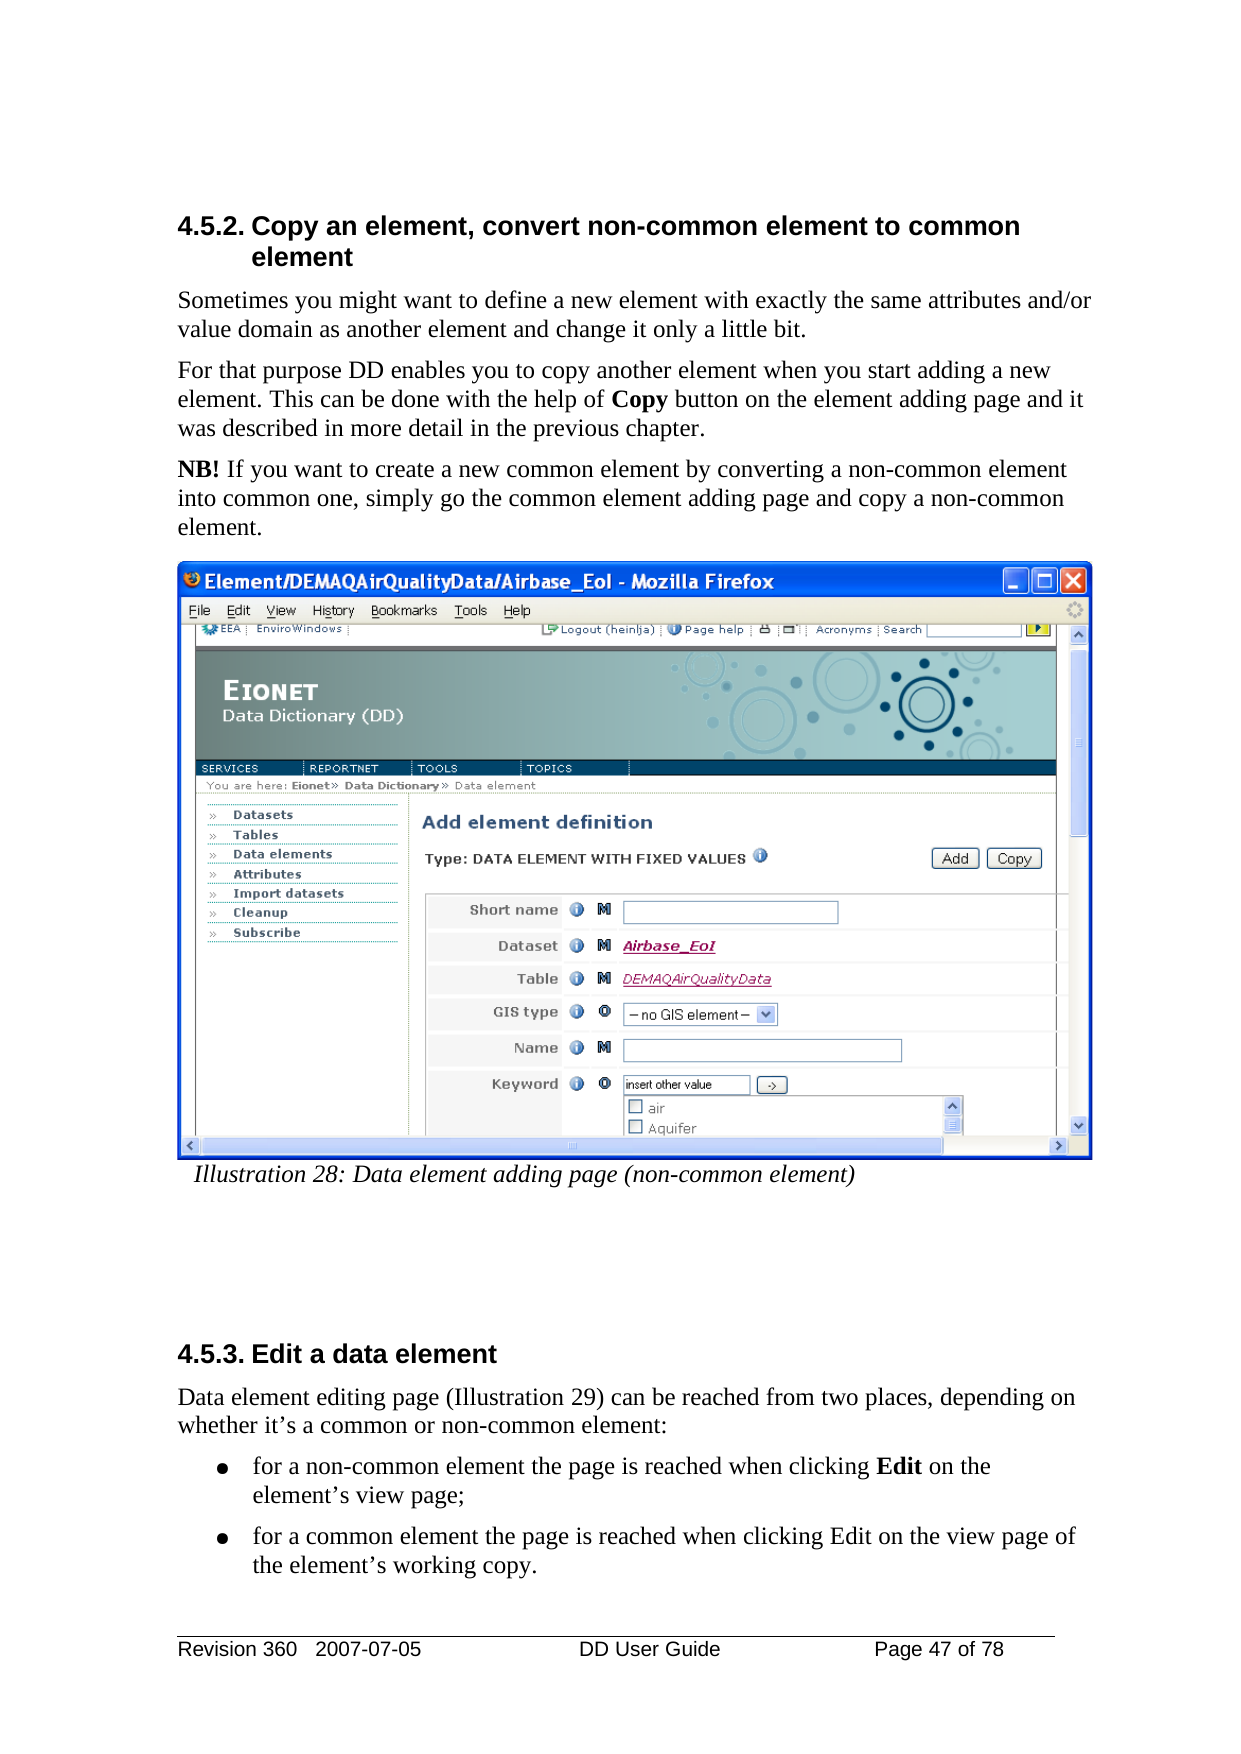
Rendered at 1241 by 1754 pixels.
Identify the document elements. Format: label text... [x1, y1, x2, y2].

picture [177, 561, 1093, 1160]
text Data element editing page (Illustration 29) can be reached from two places, depending on whether it’s a common or non-common element: [177, 1381, 1092, 1439]
text Illustration 28: Data element adding page (non-common element) [194, 1160, 1076, 1188]
subtitle Edit a data element [177, 1338, 1092, 1369]
subtitle Copy an element, convert non-common element to common element [177, 210, 1092, 272]
list for a common element the page is reached when clicking Edit on the view page of the element’s working copy. [215, 1521, 1092, 1579]
text Sometimes you might want to define a new element with exactly the same attributes and/or value domain as another element and change it only a little bit. [177, 285, 1092, 343]
text NB! If you want to create a new common element by converting a non-common element into common one, simply go the common element adding page and copy a non-common element. [177, 454, 1092, 541]
list for a non-common element the page is reached when clicking Edit on the element’s view page; [215, 1451, 1092, 1509]
text For that purpose DD enables you to copy another element when you start adding a new element. This can be done with the help of Copy button on the element adding page and it was described in more detail in the previous chapter. [177, 355, 1092, 442]
